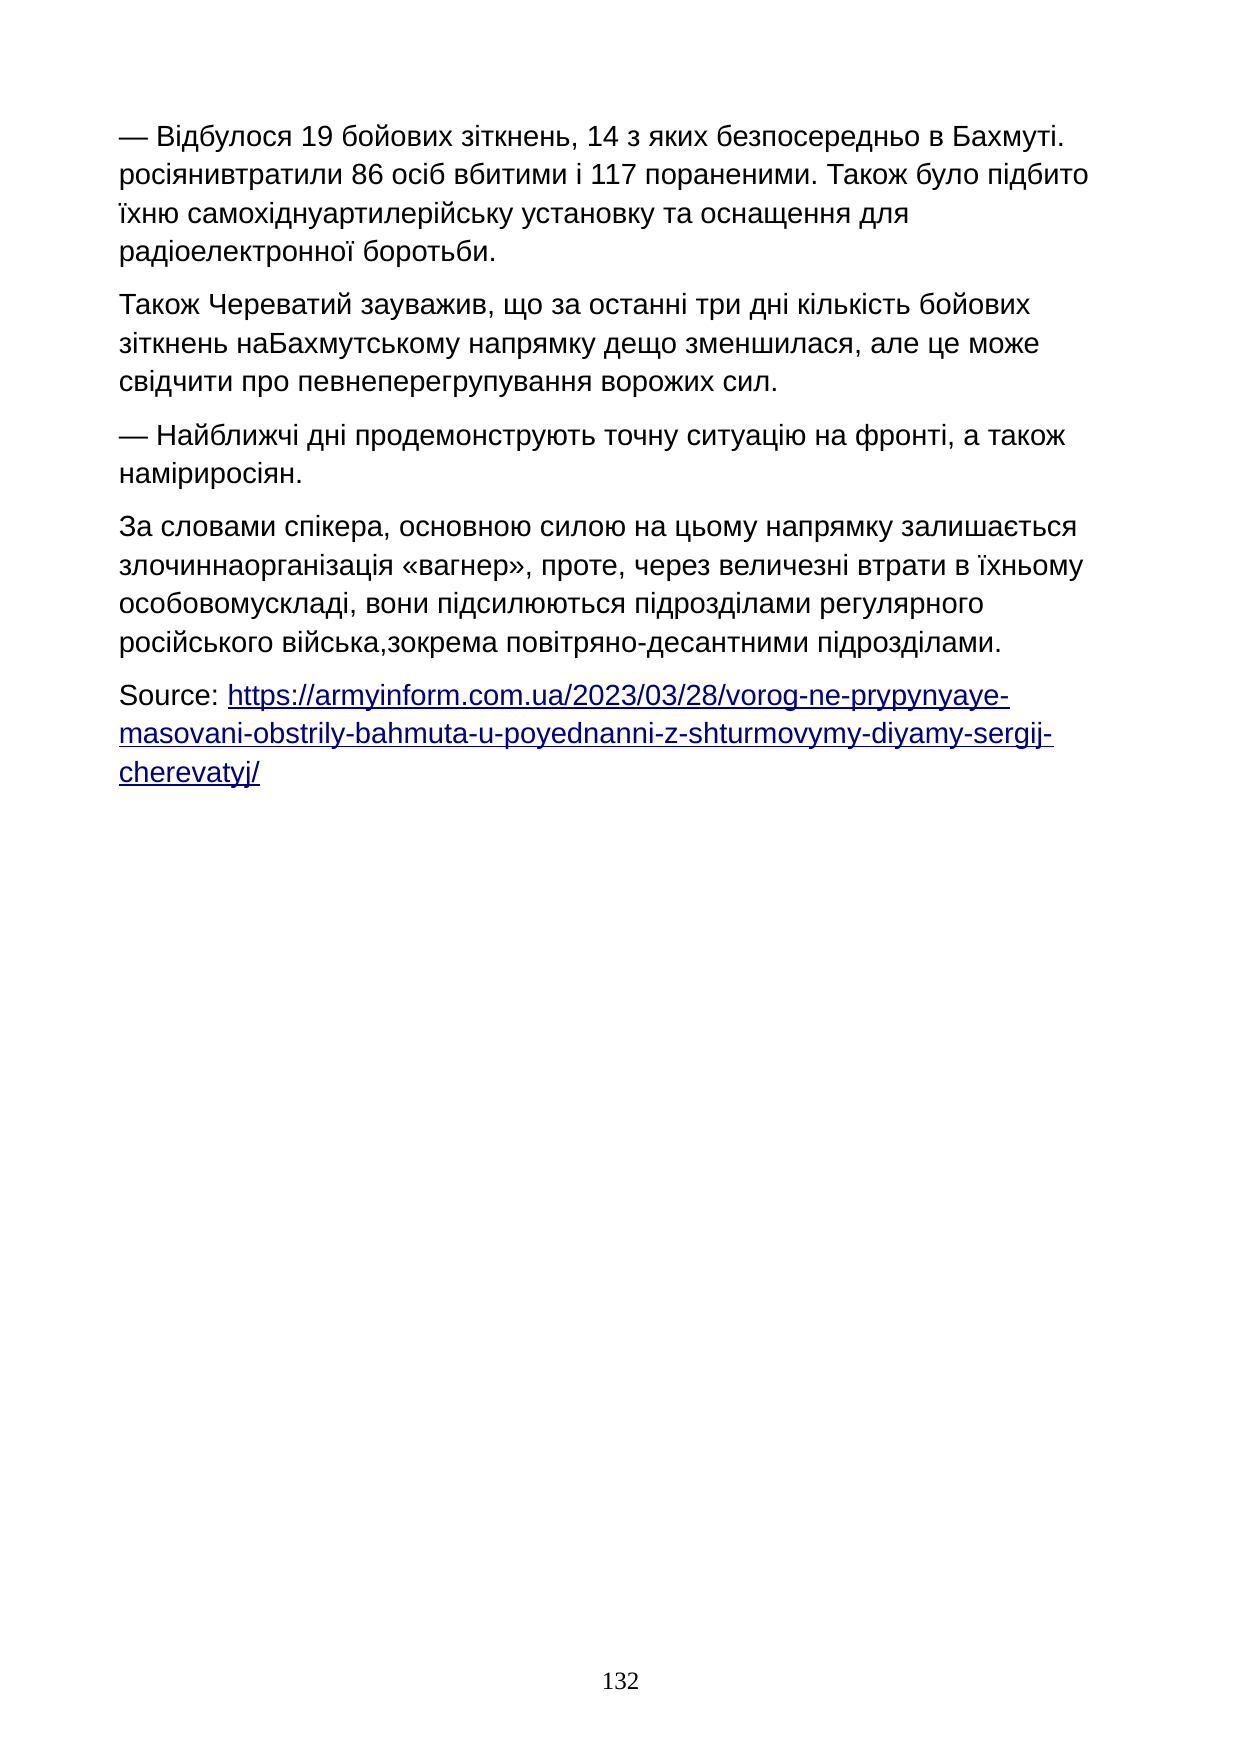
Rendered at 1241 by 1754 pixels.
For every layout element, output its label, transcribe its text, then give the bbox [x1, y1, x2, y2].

text Source: https://armyinform.com.ua/2023/03/28/vorog-ne-prypynyaye-masovani-obstrily-bahmuta-u-poyednanni-z-shturmovymy-diyamy-sergij-cherevatyj/ [118, 678, 1122, 788]
text — Відбулося 19 бойових зіткнень, 14 з яких безпосередньо в Бахмуті. росіянивтратили 86 осіб вбитими і 117 пораненими. Також було підбито їхню самохіднуартилерійську установку та оснащення для радіоелектронної боротьби. [118, 118, 1122, 268]
text Також Череватий зауважив, що за останні три дні кількість бойових зіткнень наБахмутському напрямку дещо зменшилася, але це може свідчити про певнеперегрупування ворожих сил. [118, 287, 1122, 398]
text За словами спікера, основною силою на цьому напрямку залишається злочиннаорганізація «вагнер», проте, через величезні втрати в їхньому особовомускладі, вони підсилюються підрозділами регулярного російського війська,зокрема повітряно-десантними підрозділами. [118, 509, 1122, 658]
text — Найближчі дні продемонструють точну ситуацію на фронті, а також наміриросіян. [118, 417, 1122, 489]
